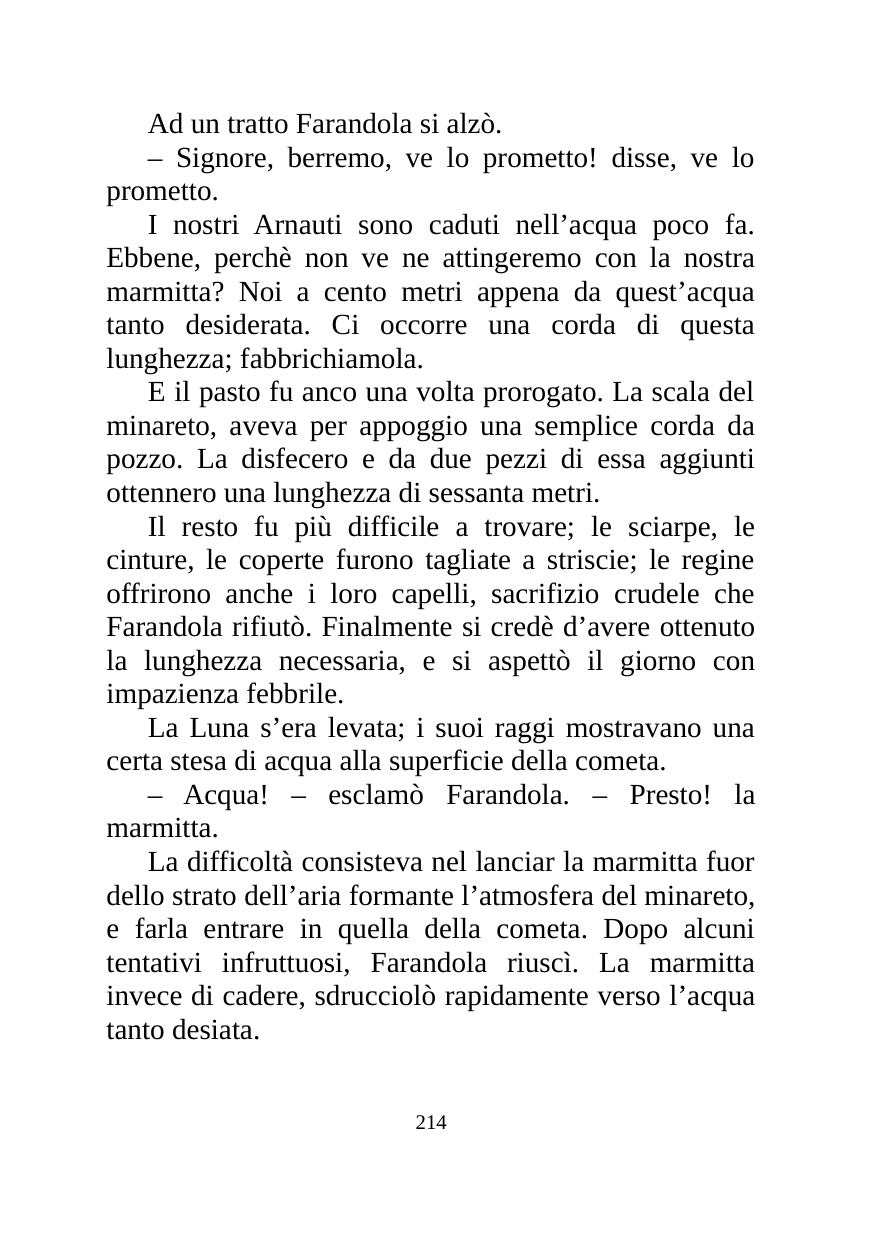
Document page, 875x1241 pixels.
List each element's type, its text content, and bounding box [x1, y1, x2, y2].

text La Luna s’era levata; i suoi raggi mostravano una certa stesa di acqua alla superficie della cometa. [106, 710, 756, 777]
text La difficoltà consisteva nel lanciar la marmitta fuor dello strato dell’aria formante l’atmosfera del minareto, e farla entrare in quella della cometa. Dopo alcuni tentativi infruttuosi, Farandola riuscì. La marmitta invece di cadere, sdrucciolò rapidamente verso l’acqua tanto desiata. [106, 844, 756, 1045]
text – Acqua! – esclamò Farandola. – Presto! la marmitta. [106, 777, 756, 844]
text E il pasto fu anco una volta prorogato. La scala del minareto, aveva per appoggio una semplice corda da pozzo. La disfecero e da due pezzi di essa aggiunti ottennero una lunghezza di sessanta metri. [106, 374, 756, 509]
text Ad un tratto Farandola si alzò. [106, 106, 756, 140]
text I nostri Arnauti sono caduti nell’acqua poco fa. Ebbene, perchè non ve ne attingeremo con la nostra marmitta? Noi a cento metri appena da quest’acqua tanto desiderata. Ci occorre una corda di questa lunghezza; fabbrichiamola. [106, 207, 756, 374]
text Il resto fu più difficile a trovare; le sciarpe, le cinture, le coperte furono tagliate a striscie; le regine offrirono anche i loro capelli, sacrifizio crudele che Farandola rifiutò. Finalmente si credè d’avere ottenuto la lunghezza necessaria, e si aspettò il giorno con impazienza febbrile. [106, 509, 756, 710]
text – Signore, berremo, ve lo prometto! disse, ve lo prometto. [106, 140, 756, 207]
